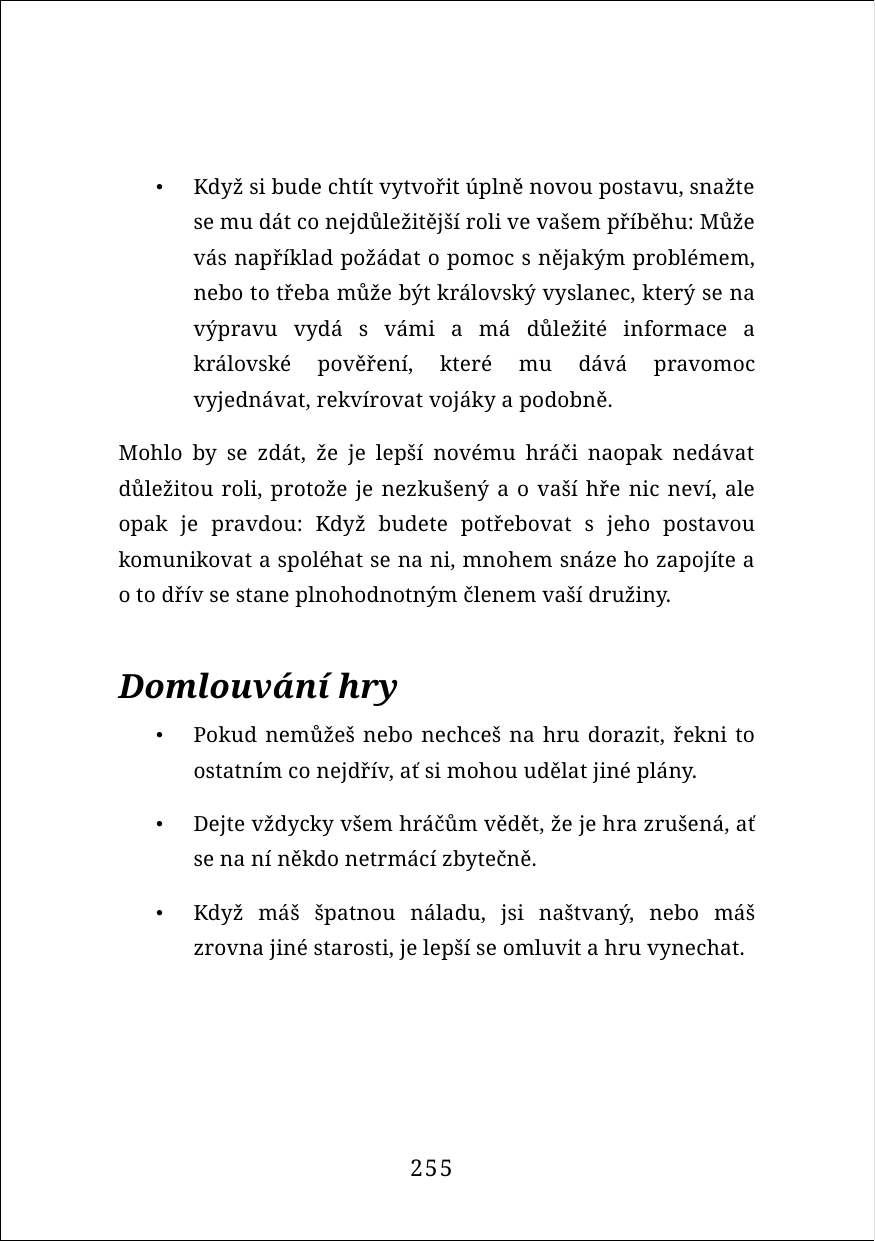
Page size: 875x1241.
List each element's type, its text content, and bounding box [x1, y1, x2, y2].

text Mohlo by se zdát, že je lepší novému hráči naopak nedávat důležitou roli, protože je nezkušený a o vaší hře nic neví, ale opak je pravdou: Když budete potřebovat s jeho postavou komunikovat a spoléhat se na ni, mnohem snáze ho zapojíte a o to dřív se stane plnohodnotným členem vaší družiny. [118, 438, 756, 609]
list Když máš špatnou náladu, jsi naštvaný, nebo máš zrovna jiné starosti, je lepší se omluvit a hru vynechat. [156, 898, 756, 962]
list Pokud nemůžeš nebo nechceš na hru dorazit, řekni to ostatním co nejdřív, ať si mohou udělat jiné plány. [156, 720, 756, 784]
list Když si bude chtít vytvořit úplně novou postavu, snažte se mu dát co nejdůležitější roli ve vašem příběhu: Může vás například požádat o pomoc s nějakým problémem, nebo to třeba může být královský vyslanec, který se na výpravu vydá s vámi a má důležité informace a královské pověření, které mu dává pravomoc vyjednávat, rekvírovat vojáky a podobně. [156, 172, 756, 413]
subtitle Domlouvání hry [118, 663, 756, 708]
list Dejte vždycky všem hráčům vědět, že je hra zrušená, ať se na ní někdo netrmácí zbytečně. [156, 809, 756, 873]
